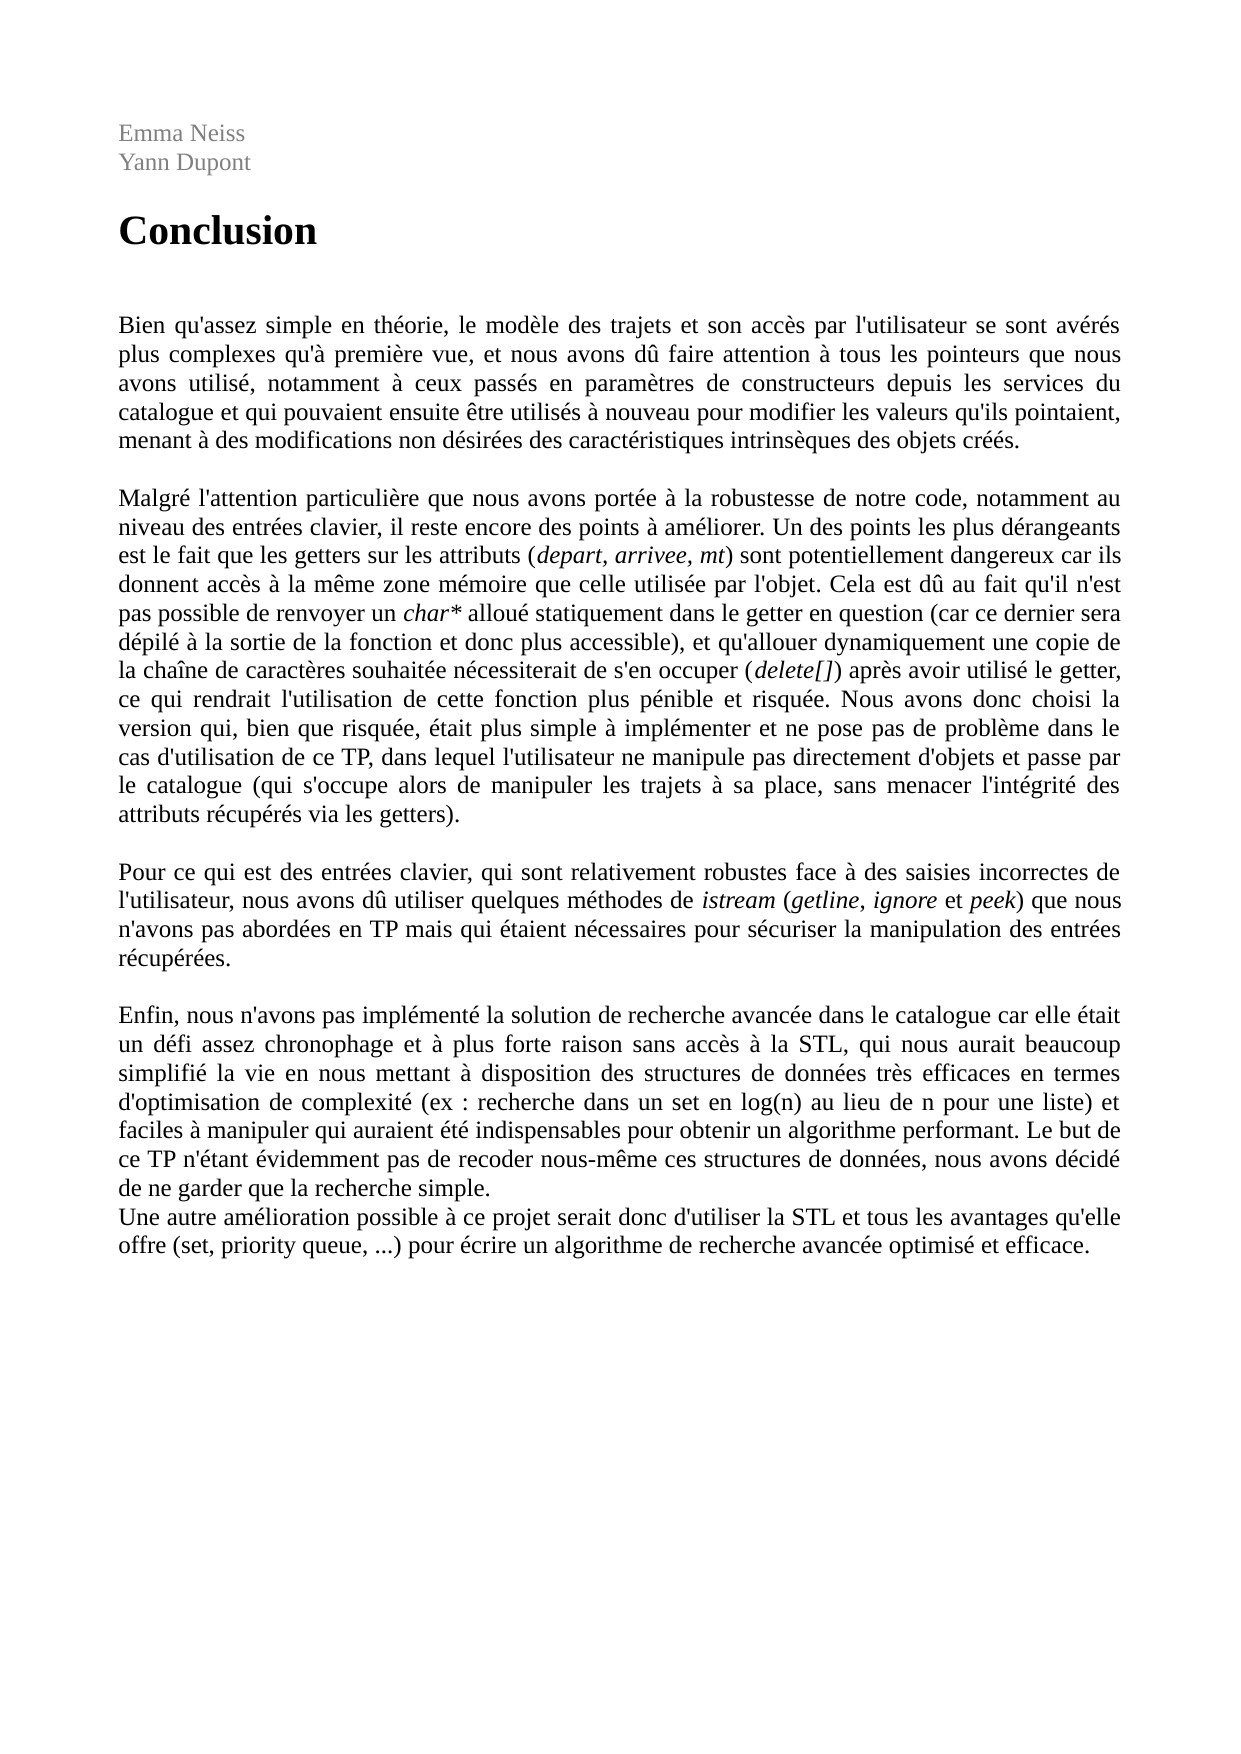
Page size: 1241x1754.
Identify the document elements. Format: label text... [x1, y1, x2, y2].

text Pour ce qui est des entrées clavier, qui sont relativement robustes face à des saisies incorrectes de l'utilisateur, nous avons dû utiliser quelques méthodes de istream (getline, ignore et peek) que nous n'avons pas abordées en TP mais qui étaient nécessaires pour sécuriser la manipulation des entrées récupérées. [118, 857, 1122, 972]
text Malgré l'attention particulière que nous avons portée à la robustesse de notre code, notamment au niveau des entrées clavier, il reste encore des points à améliorer. Un des points les plus dérangeants est le fait que les getters sur les attributs (depart, arrivee, mt) sont potentiellement dangereux car ils donnent accès à la même zone mémoire que celle utilisée par l'objet. Cela est dû au fait qu'il n'est pas possible de renvoyer un char* alloué statiquement dans le getter en question (car ce dernier sera dépilé à la sortie de la fonction et donc plus accessible), et qu'allouer dynamiquement une copie de la chaîne de caractères souhaitée nécessiterait de s'en occuper (delete[]) après avoir utilisé le getter, ce qui rendrait l'utilisation de cette fonction plus pénible et risquée. Nous avons donc choisi la version qui, bien que risquée, était plus simple à implémenter et ne pose pas de problème dans le cas d'utilisation de ce TP, dans lequel l'utilisateur ne manipule pas directement d'objets et passe par le catalogue (qui s'occupe alors de manipuler les trajets à sa place, sans menacer l'intégrité des attributs récupérés via les getters). [118, 483, 1122, 828]
text Conclusion [118, 205, 1122, 253]
text Une autre amélioration possible à ce projet serait donc d'utiliser la STL et tous les avantages qu'elle offre (set, priority queue, ...) pour écrire un algorithme de recherche avancée optimisé et efficace. [118, 1202, 1122, 1259]
text Enfin, nous n'avons pas implémenté la solution de recherche avancée dans le catalogue car elle était un défi assez chronophage et à plus forte raison sans accès à la STL, qui nous aurait beaucoup simplifié la vie en nous mettant à disposition des structures de données très efficaces en termes d'optimisation de complexité (ex : recherche dans un set en log(n) au lieu de n pour une liste) et faciles à manipuler qui auraient été indispensables pour obtenir un algorithme performant. Le but de ce TP n'étant évidemment pas de recoder nous-même ces structures de données, nous avons décidé de ne garder que la recherche simple. [118, 1001, 1122, 1202]
text Bien qu'assez simple en théorie, le modèle des trajets et son accès par l'utilisateur se sont avérés plus complexes qu'à première vue, et nous avons dû faire attention à tous les pointeurs que nous avons utilisé, notamment à ceux passés en paramètres de constructeurs depuis les services du catalogue et qui pouvaient ensuite être utilisés à nouveau pour modifier les valeurs qu'ils pointaient, menant à des modifications non désirées des caractéristiques intrinsèques des objets créés. [118, 311, 1122, 454]
